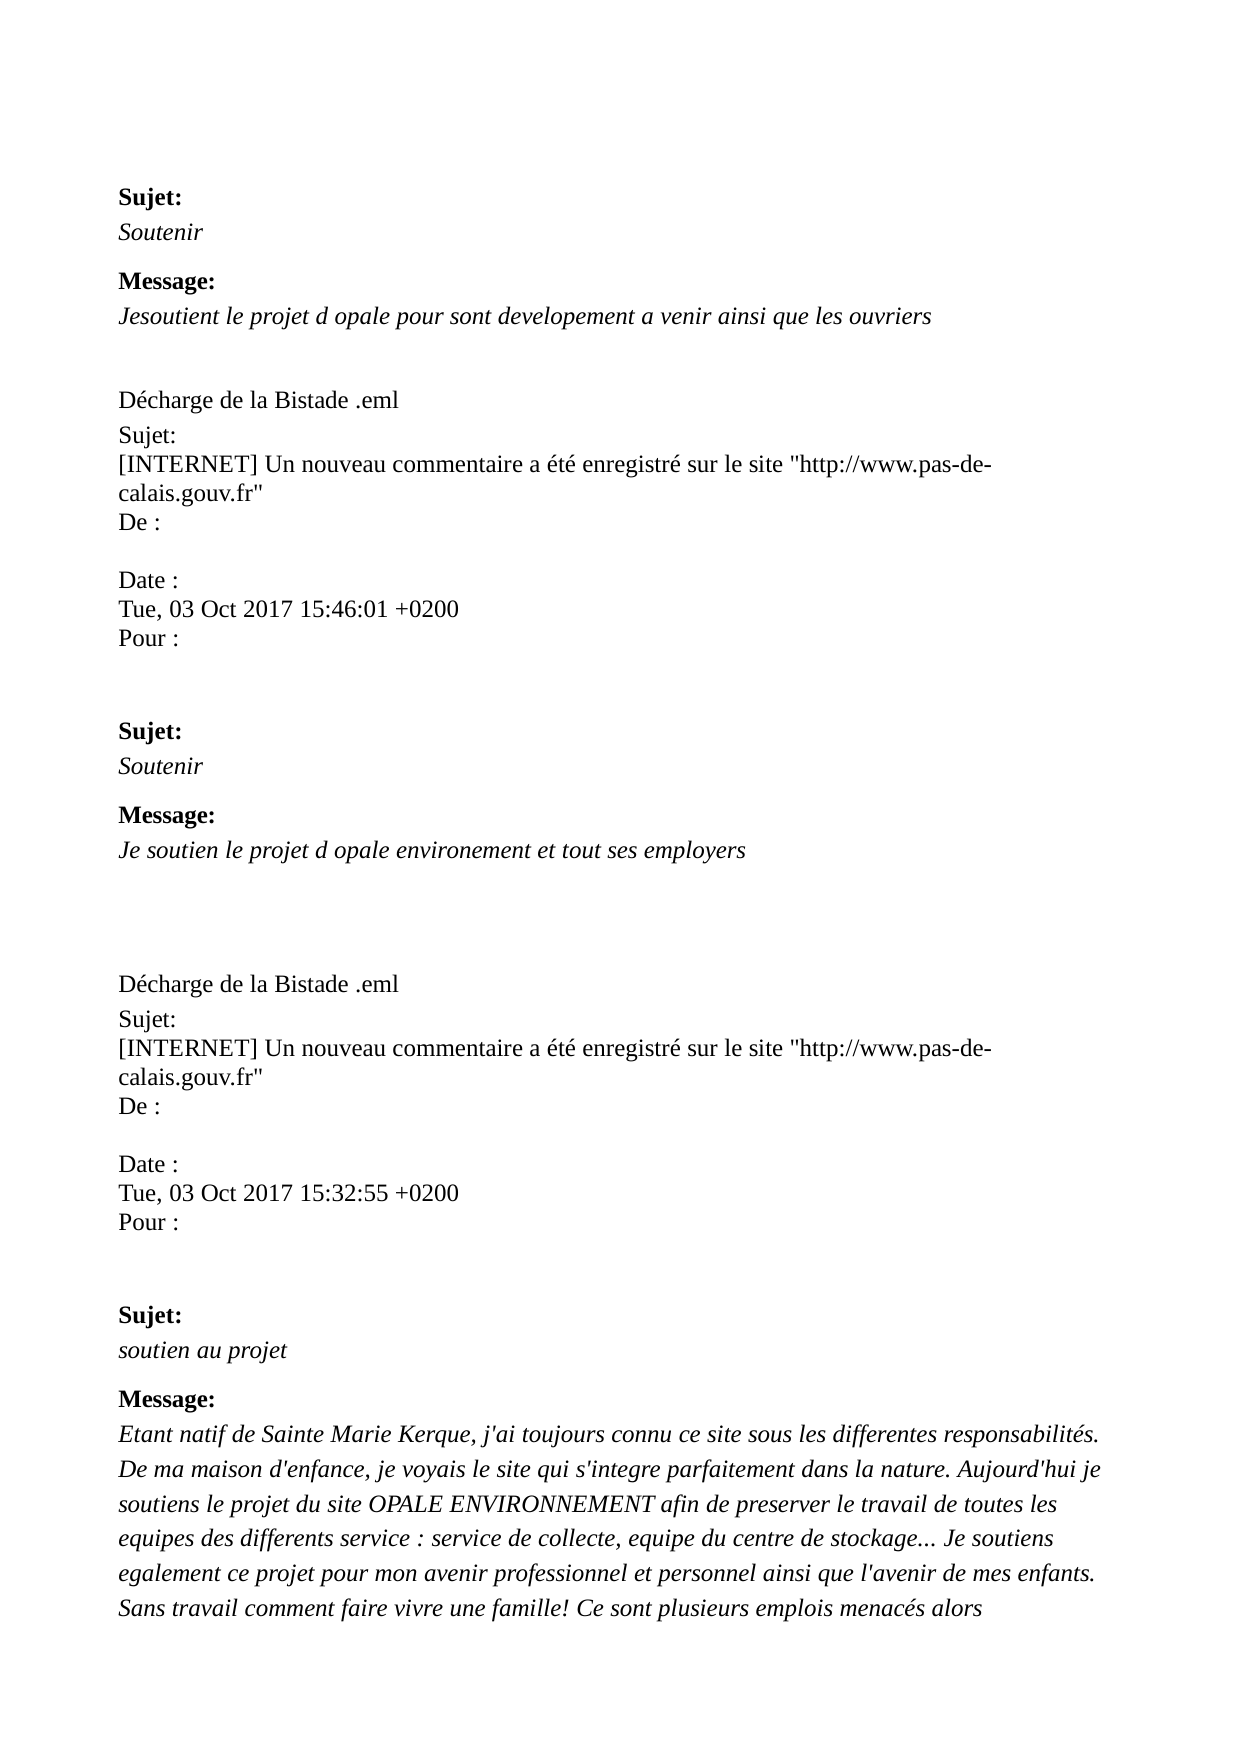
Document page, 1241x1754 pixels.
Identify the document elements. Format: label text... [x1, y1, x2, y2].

table_cell Date : Tue, 03 Oct 2017 15:46:01 +0200 [118, 565, 1122, 623]
table_header Sujet: [INTERNET] Un nouveau commentaire a été enregistré sur le site "http://www.pas-de-calais.gouv.fr" [118, 420, 1122, 507]
text Sujet: Soutenir [118, 716, 1122, 780]
text Message: Etant natif de Sainte Marie Kerque, j'ai toujours connu ce site sous les differentes responsabilités. De ma maison d'enfance, je voyais le site qui s'integre parfaitement dans la nature. Aujourd'hui je soutiens le projet du site OPALE ENVIRONNEMENT afin de preserver le travail de toutes les equipes des differents service : service de collecte, equipe du centre de stockage... Je soutiens egalement ce projet pour mon avenir professionnel et personnel ainsi que l'avenir de mes enfants. Sans travail comment faire vivre une famille! Ce sont plusieurs emplois menacés alors [118, 1384, 1122, 1622]
text Décharge de la Bistade .eml [118, 934, 1122, 998]
text Décharge de la Bistade .eml [118, 350, 1122, 414]
table_header Sujet: [INTERNET] Un nouveau commentaire a été enregistré sur le site "http://www.pas-de-calais.gouv.fr" [118, 1004, 1122, 1091]
text Message: Jesoutient le projet d opale pour sont developement a venir ainsi que les ouvriers [118, 266, 1122, 330]
text Sujet: Soutenir [118, 182, 1122, 246]
text Message: Je soutien le projet d opale environement et tout ses employers [118, 800, 1122, 864]
table_cell Date : Tue, 03 Oct 2017 15:32:55 +0200 [118, 1149, 1122, 1207]
text Sujet: soutien au projet [118, 1300, 1122, 1364]
table_cell De : [118, 1091, 1122, 1149]
table_cell De : [118, 507, 1122, 565]
table_header [118, 118, 1122, 147]
table_header Pour : [118, 1207, 1122, 1265]
table_header Pour : [118, 623, 1122, 681]
